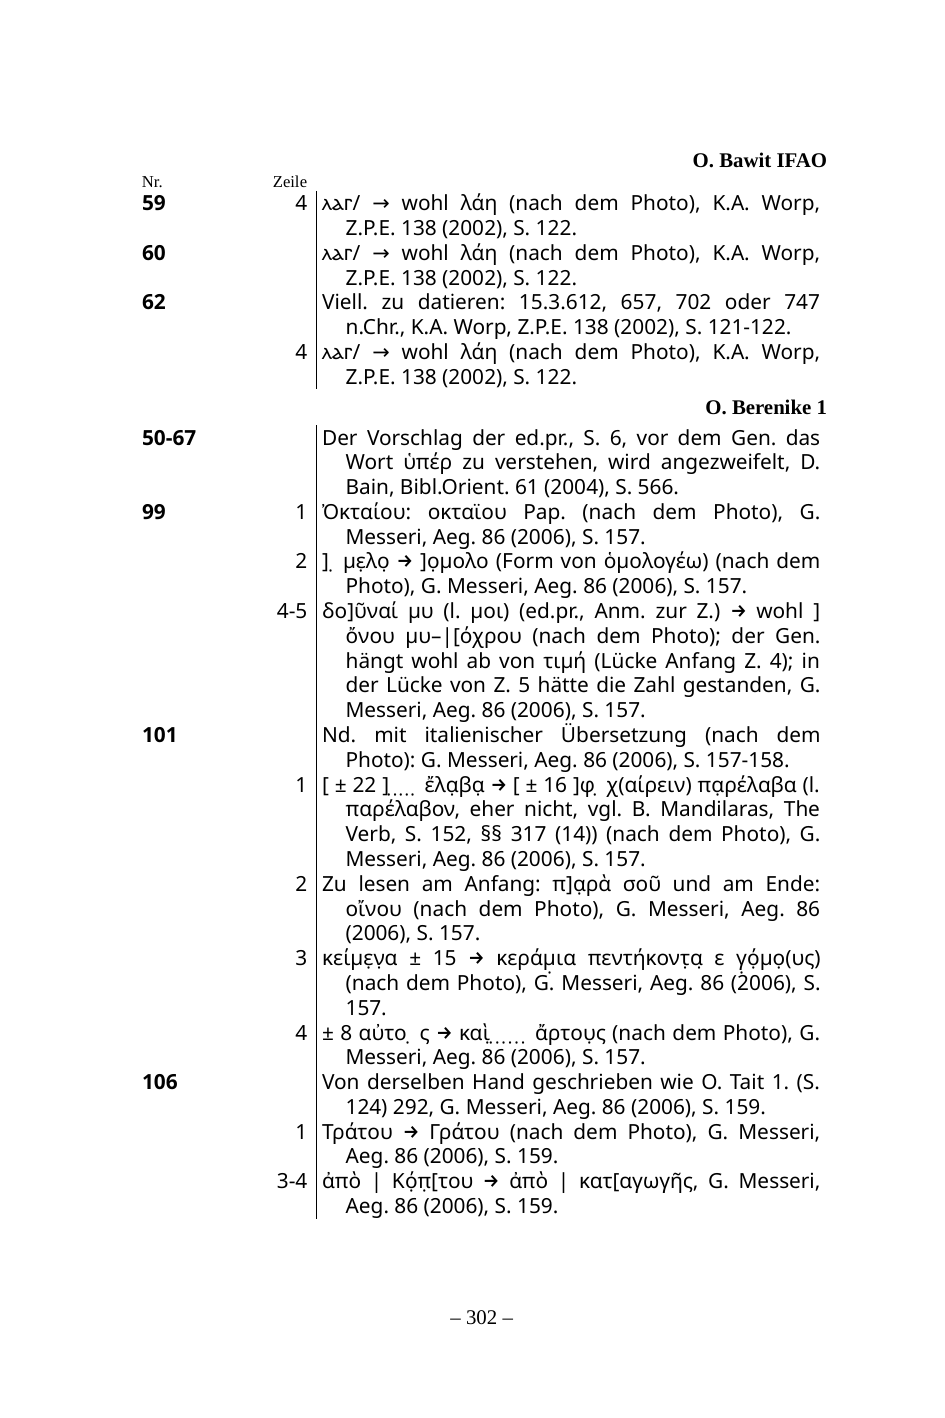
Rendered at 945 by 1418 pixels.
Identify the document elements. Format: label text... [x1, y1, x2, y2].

table_cell [136, 946, 224, 1020]
table_cell Nd. mit italienischer Übersetzung (nach dem Photo): G. Messeri, Aeg. 86 (2006), S. 157-158. [317, 723, 827, 772]
table_cell ] ̣ με̣λο̣ → ]ο̣μολο (Form von ὁμολογέω) (nach dem Photo), G. Messeri, Aeg. 86 (2006), S. 157. [317, 549, 827, 599]
table_cell 101 [136, 723, 316, 772]
table_cell 1 [224, 500, 316, 549]
table_cell [136, 871, 224, 946]
table_cell 2 [224, 871, 316, 946]
table_cell 60 [136, 240, 224, 290]
table_cell 4 [224, 340, 316, 389]
table_cell 99 [136, 500, 224, 549]
table_cell [136, 1020, 224, 1070]
table_cell ⲗⲁⲅ/ → wohl λάη (nach dem Photo), K.A. Worp, Z.P.E. 138 (2002), S. 122. [317, 240, 827, 290]
table_cell [136, 1169, 224, 1218]
table_cell 4-5 [224, 599, 316, 723]
table_cell 1 [224, 1119, 316, 1169]
subtitle O. Berenike 1 [136, 395, 827, 419]
table_header Der Vorschlag der ed.pr., S. 6, vor dem Gen. das Wort ὑπέρ zu verstehen, wird angezweifelt, D. Bain, Bibl.Orient. 61 (2004), S. 566. [317, 425, 827, 499]
table_cell κείμε̣ν̣α ± 15 → κεράμ̣ια πεντήκοντ̣α̣ ε γ̣ό̣μο̣(υς) (nach dem Photo), G. Messeri, Aeg. 86 (2006), S. 157. [317, 946, 827, 1020]
table_cell [136, 599, 224, 723]
table_cell 62 [136, 290, 316, 339]
table_cell 4 [224, 1020, 316, 1070]
table_cell [136, 549, 224, 599]
table_header 50-67 [136, 425, 316, 499]
table_cell 59 [136, 191, 224, 240]
table_cell 106 [136, 1070, 316, 1119]
table_cell Τράτου → Γράτου (nach dem Photo), G. Messeri, Aeg. 86 (2006), S. 159. [317, 1119, 827, 1169]
table_cell ± 8 αὐτο ̣ ς → καὶ̣ ̣ ̣ ̣ ̣ ̣ ̣ ἄρτου̣ς (nach dem Photo), G. Messeri, Aeg. 86 (2006), S. 157. [317, 1020, 827, 1070]
table_cell Von derselben Hand geschrieben wie O. Tait 1. (S. 124) 292, G. Messeri, Aeg. 86 (2006), S. 159. [317, 1070, 827, 1119]
table_cell [136, 340, 224, 389]
table_cell 3-4 [224, 1169, 316, 1218]
table_cell 3 [224, 946, 316, 1020]
table_cell ⲗⲁⲅ/ → wohl λάη (nach dem Photo), K.A. Worp, Z.P.E. 138 (2002), S. 122. [317, 340, 827, 389]
table_cell [136, 1119, 224, 1169]
table_cell [224, 240, 316, 290]
table_cell ἀπὸ | Κό̣π̣[του → ἀπὸ | κατ[αγωγῆς, G. Messeri, Aeg. 86 (2006), S. 159. [317, 1169, 827, 1218]
table_cell Zu lesen am Anfang: π]α̣ρὰ σοῦ und am Ende: οἴνου (nach dem Photo), G. Messeri, Aeg. 86 (2006), S. 157. [317, 871, 827, 946]
table_cell δο]ῦναί μυ (l. μοι) (ed.pr., Anm. zur Z.) → wohl ] ὄνου μυ–|[όχρου (nach dem Photo); der Gen. hängt wohl ab von τιμή (Lücke Anfang Z. 4); in der Lücke von Z. 5 hätte die Zahl gestanden, G. Messeri, Aeg. 86 (2006), S. 157. [317, 599, 827, 723]
table_cell 2 [224, 549, 316, 599]
table_cell 4 [224, 191, 316, 240]
table_cell [ ± 22 ] ̣ ̣ ̣ ̣ ̣ ἔλα̣βα̣ → [ ± 16 ]φ ̣ χ(αίρειν) πα̣ρέλαβα (l. παρέλαβον, eher nicht, vgl. B. Mandilaras, The Verb, S. 152, §§ 317 (14)) (nach dem Photo), G. Messeri, Aeg. 86 (2006), S. 157. [317, 772, 827, 871]
table_cell Viell. zu datieren: 15.3.612, 657, 702 oder 747 n.Chr., K.A. Worp, Z.P.E. 138 (2002), S. 121-122. [317, 290, 827, 339]
table_cell [136, 772, 224, 871]
table_cell Ὀκταίου: οκταϊου Pap. (nach dem Photo), G. Messeri, Aeg. 86 (2006), S. 157. [317, 500, 827, 549]
table_cell ⲗⲁⲅ/ → wohl λάη (nach dem Photo), K.A. Worp, Z.P.E. 138 (2002), S. 122. [317, 191, 827, 240]
table_cell 1 [224, 772, 316, 871]
